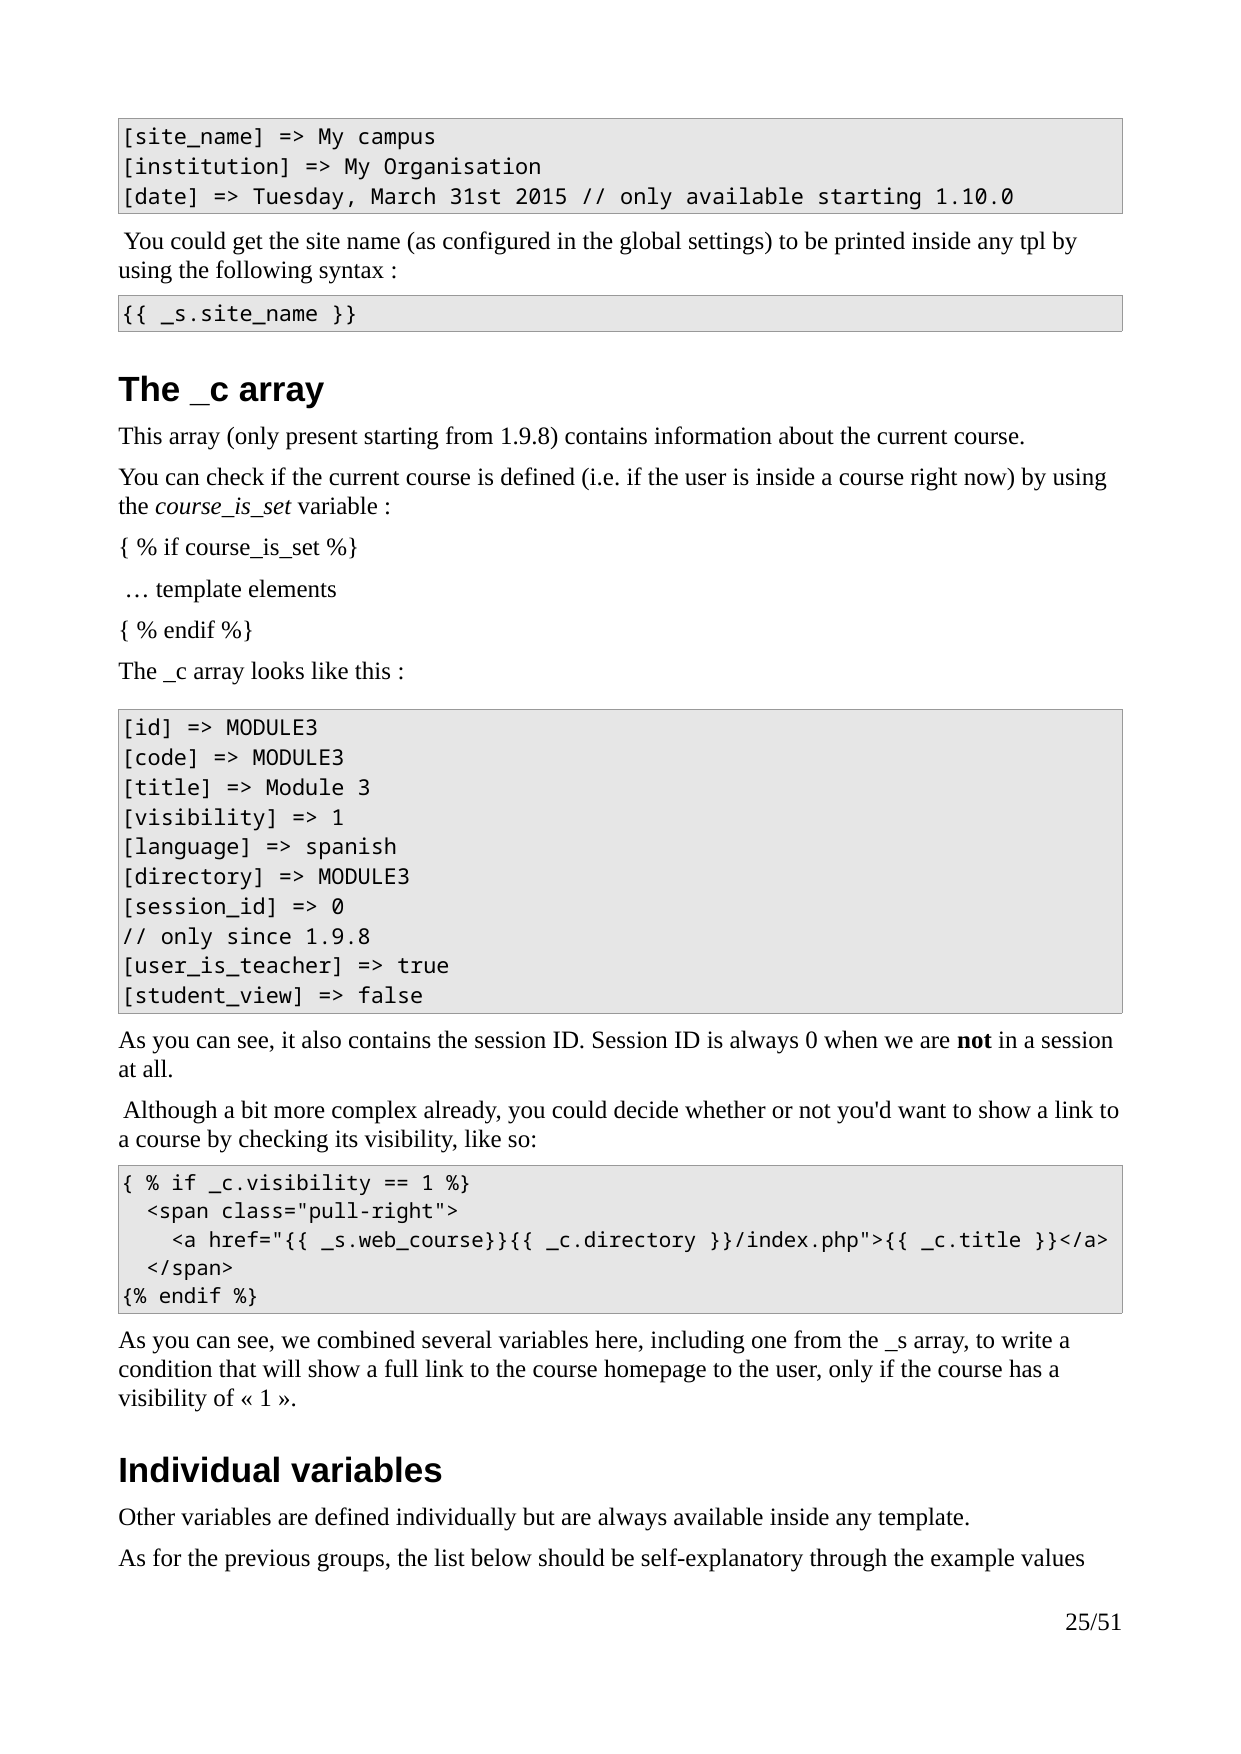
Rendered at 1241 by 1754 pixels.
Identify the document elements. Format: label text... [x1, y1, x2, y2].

subtitle The _c array [118, 368, 1122, 409]
text [id] => MODULE3 [code] => MODULE3 [title] => Module 3 [visibility] => 1 [language] => spanish [directory] => MODULE3 [session_id] => 0 // only since 1.9.8 [user_is_teacher] => true [student_view] => false [119, 710, 1122, 1013]
text … template elements [118, 574, 1122, 602]
text { % if course_is_set %} [118, 532, 1122, 561]
text [site_name] => My campus [institution] => My Organisation [date] => Tuesday, March 31st 2015 // only available starting 1.10.0 [119, 119, 1122, 213]
subtitle Individual variables [118, 1449, 1122, 1489]
text You can check if the current course is defined (i.e. if the user is inside a course right now) by using the course_is_set variable : [118, 462, 1122, 520]
text As you can see, we combined several variables here, including one from the _s array, to write a condition that will show a full link to the course homepage to the user, only if the course has a visibility of « 1 ». [118, 1325, 1122, 1412]
text The _c array looks like this : [118, 656, 1122, 685]
text {{ _s.site_name }} [119, 296, 1122, 331]
text This array (only present starting from 1.9.8) contains information about the current course. [118, 421, 1122, 450]
text As for the previous groups, the list below should be self-explanatory through the example values [118, 1543, 1122, 1572]
text You could get the site name (as configured in the global settings) to be printed inside any tpl by using the following syntax : [118, 226, 1122, 283]
text Other variables are defined individually but are always available inside any template. [118, 1502, 1122, 1531]
text As you can see, it also contains the session ID. Session ID is always 0 when we are not in a session at all. [118, 1026, 1122, 1083]
text { % endif %} [118, 615, 1122, 644]
text { % if _c.visibility == 1 %} <span class="pull-right"> <a href="{{ _s.web_course}}{{ _c.directory }}/index.php">{{ _c.title }}</a> </span> {% endif %} [119, 1166, 1122, 1313]
text Although a bit more complex already, you could decide whether or not you'd want to show a link to a course by checking its visibility, like so: [118, 1096, 1122, 1153]
